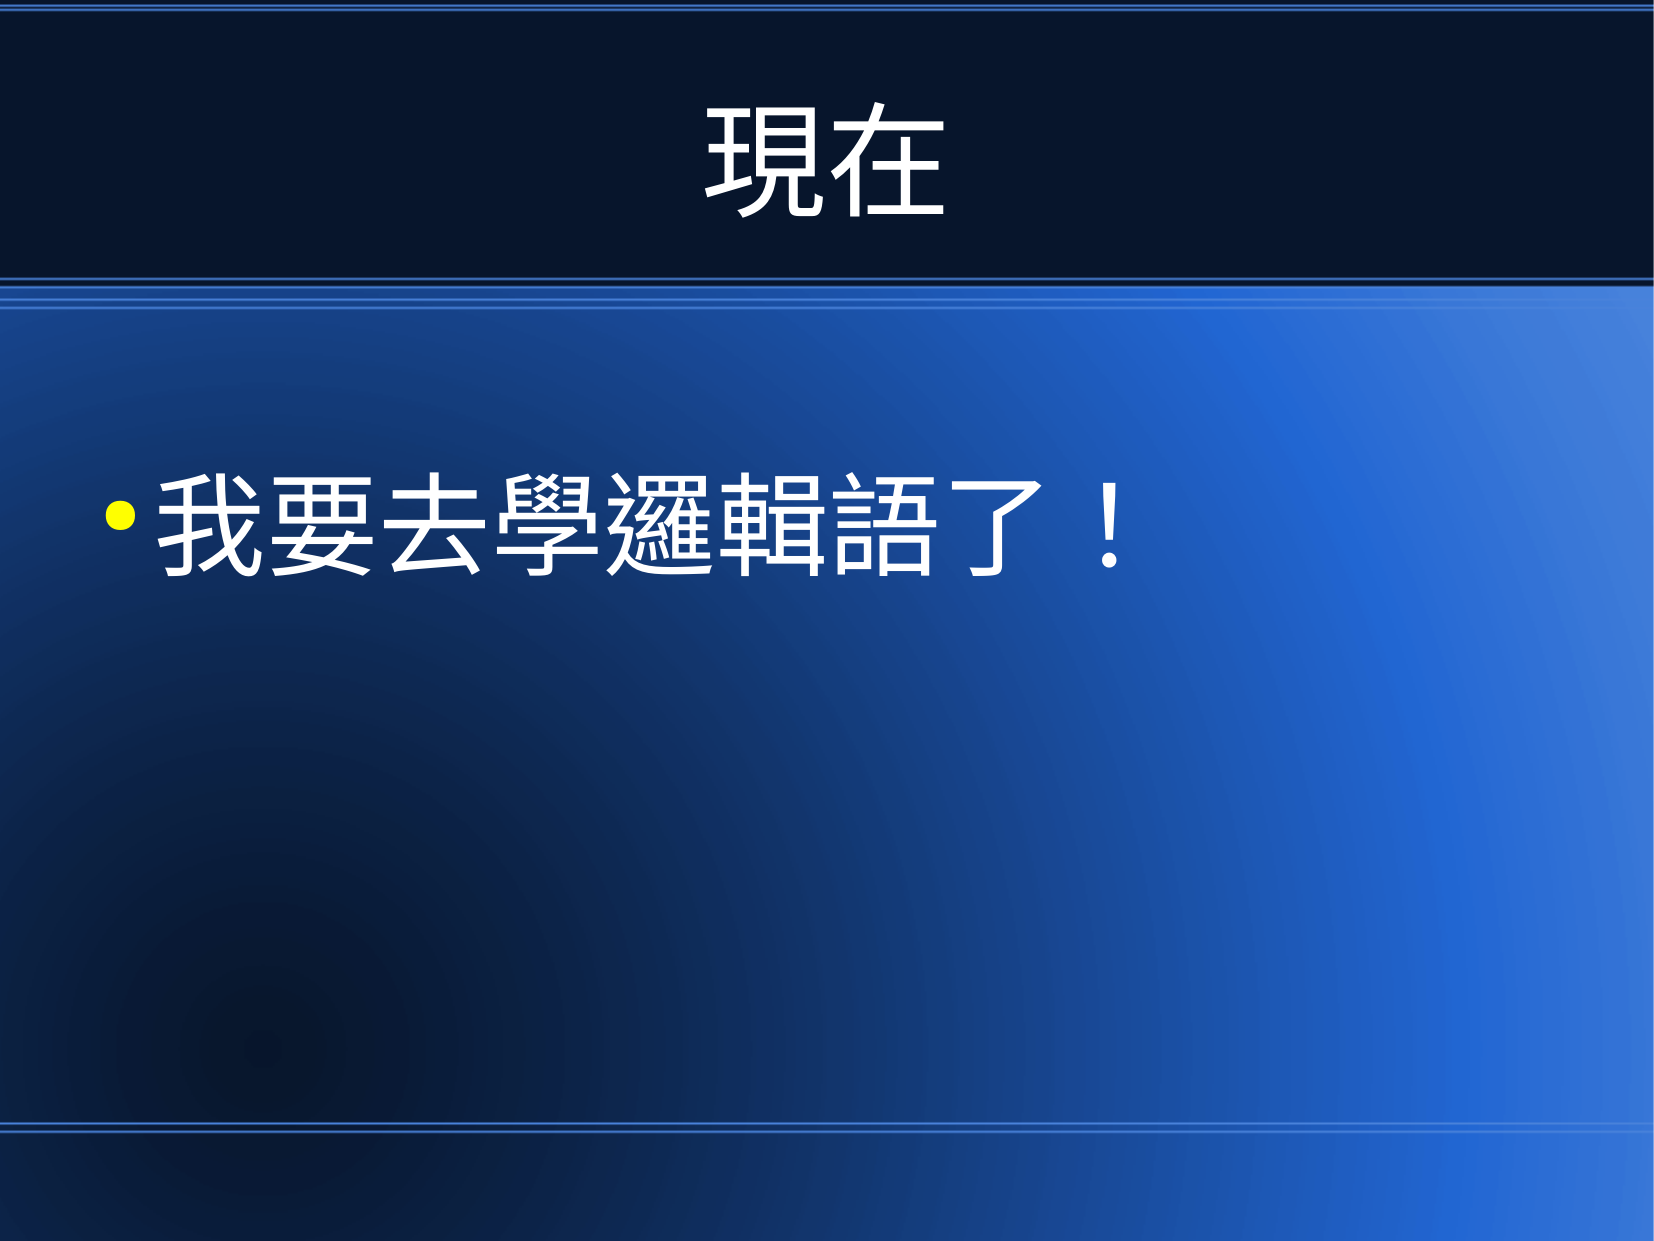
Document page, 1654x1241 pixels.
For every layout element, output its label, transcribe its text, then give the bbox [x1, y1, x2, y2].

list 我要去學邏輯語了！ [82, 355, 1571, 1241]
picture [0, 0, 1654, 1241]
title 現在 [82, 49, 1571, 257]
